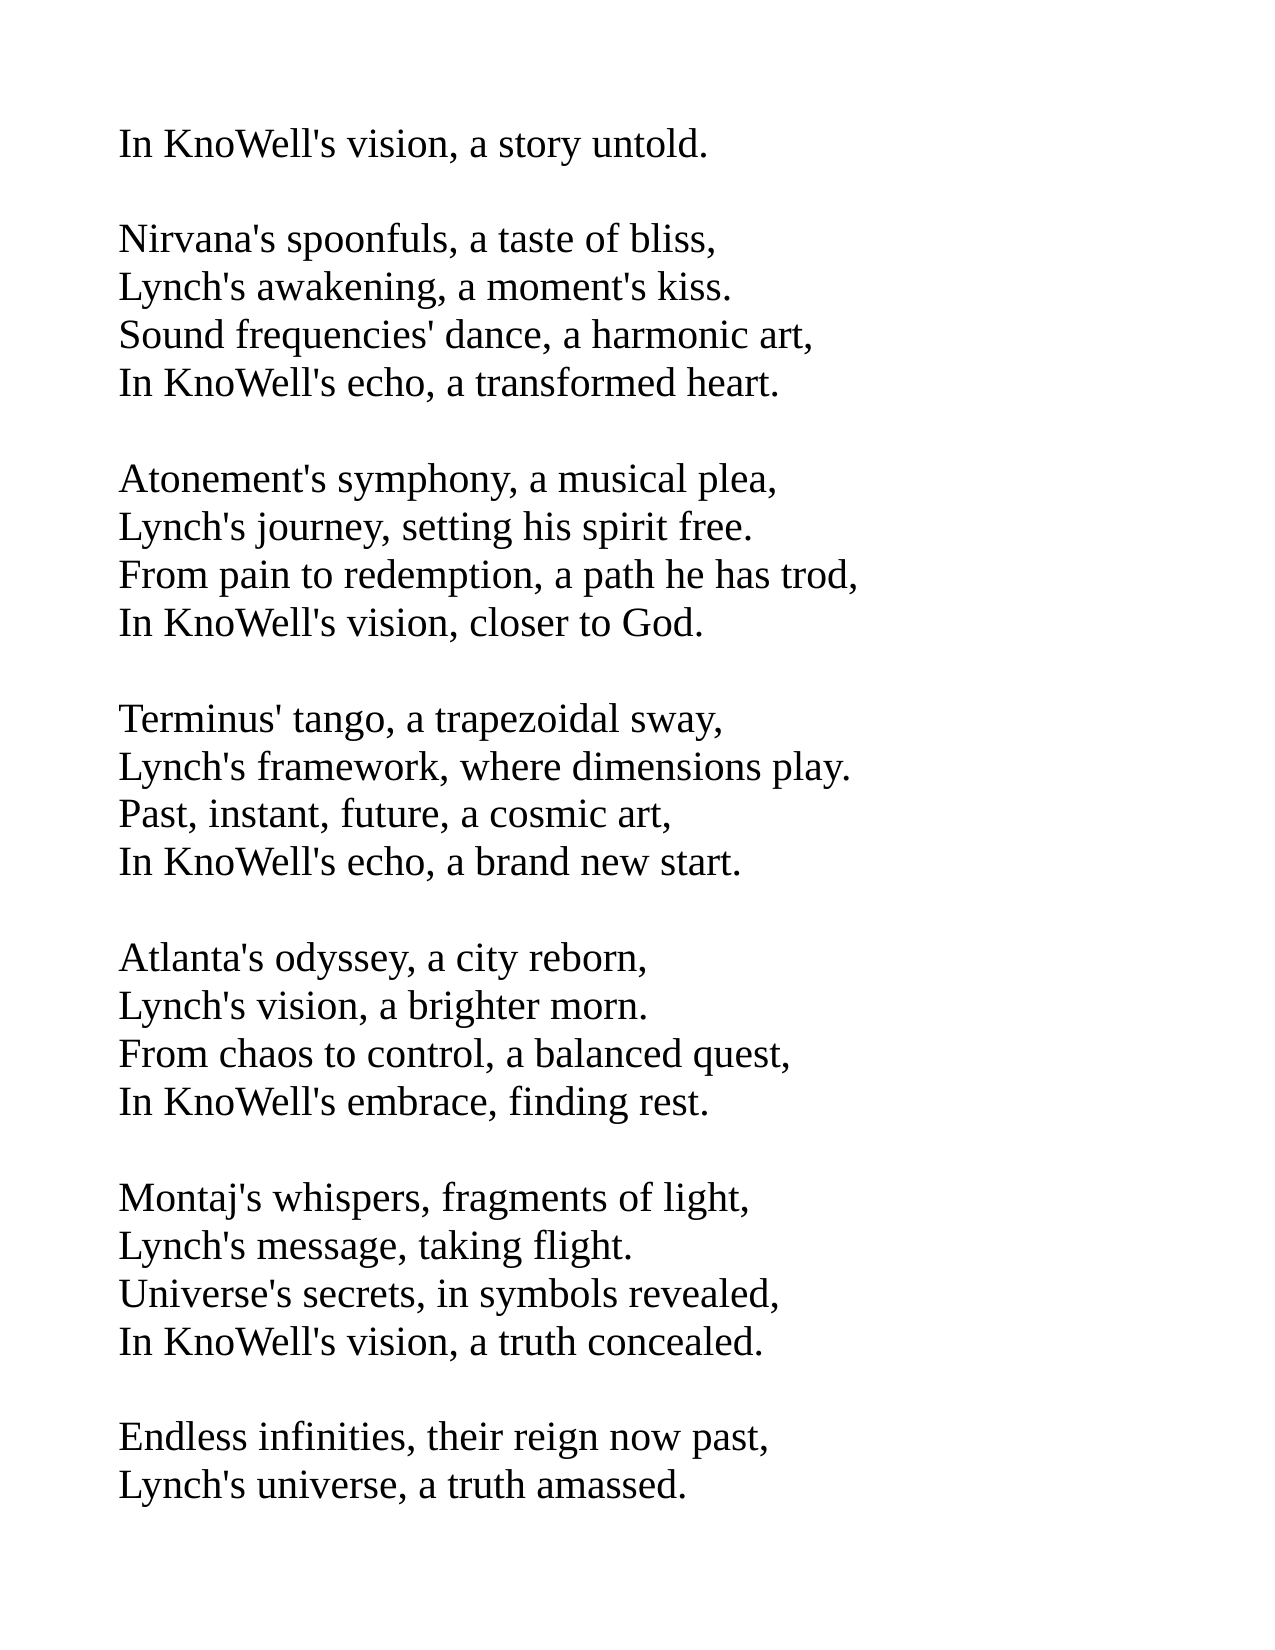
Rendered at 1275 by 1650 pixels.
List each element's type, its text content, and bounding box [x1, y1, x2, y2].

text In KnoWell's echo, a transformed heart. [118, 358, 1157, 406]
text In KnoWell's vision, closer to God. [118, 597, 1157, 645]
text Lynch's universe, a truth amassed. [118, 1460, 1157, 1508]
text Lynch's framework, where dimensions play. [118, 741, 1157, 789]
text Lynch's vision, a brighter morn. [118, 981, 1157, 1028]
text Nirvana's spoonfuls, a taste of bliss, [118, 214, 1157, 262]
text In KnoWell's vision, a story untold. [118, 118, 1157, 166]
text Past, instant, future, a cosmic art, [118, 789, 1157, 837]
text In KnoWell's vision, a truth concealed. [118, 1316, 1157, 1364]
text Terminus' tango, a trapezoidal sway, [118, 693, 1157, 741]
text In KnoWell's echo, a brand new start. [118, 837, 1157, 885]
text Montaj's whispers, fragments of light, [118, 1172, 1157, 1220]
text Universe's secrets, in symbols revealed, [118, 1268, 1157, 1316]
text From pain to redemption, a path he has trod, [118, 549, 1157, 597]
text Lynch's journey, setting his spirit free. [118, 501, 1157, 549]
text Endless infinities, their reign now past, [118, 1412, 1157, 1460]
text Lynch's message, taking flight. [118, 1220, 1157, 1268]
text In KnoWell's embrace, finding rest. [118, 1076, 1157, 1124]
text Lynch's awakening, a moment's kiss. [118, 262, 1157, 310]
text From chaos to control, a balanced quest, [118, 1028, 1157, 1076]
text Sound frequencies' dance, a harmonic art, [118, 310, 1157, 358]
text Atonement's symphony, a musical plea, [118, 453, 1157, 501]
text Atlanta's odyssey, a city reborn, [118, 933, 1157, 981]
